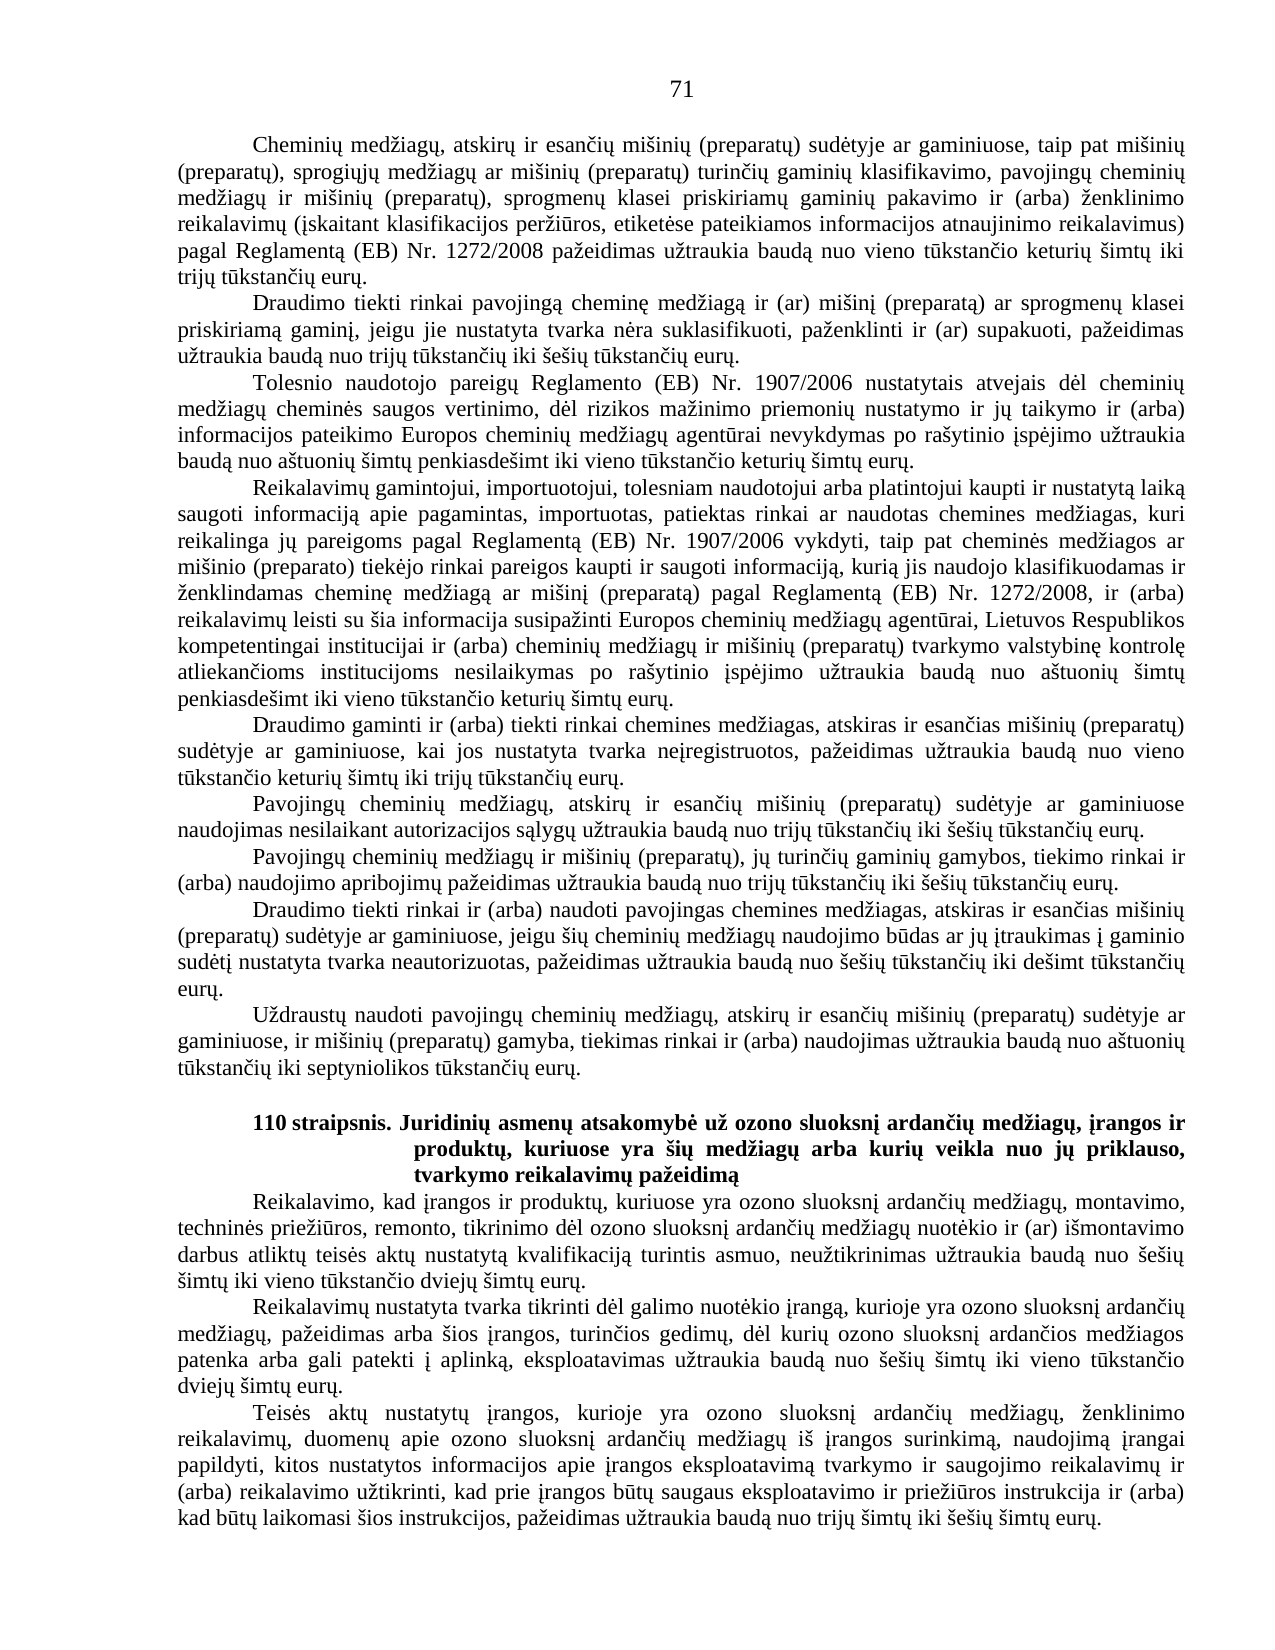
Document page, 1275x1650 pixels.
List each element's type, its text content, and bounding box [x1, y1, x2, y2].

text Teisės aktų nustatytų įrangos, kurioje yra ozono sluoksnį ardančių medžiagų, ženklinimo reikalavimų, duomenų apie ozono sluoksnį ardančių medžiagų iš įrangos surinkimą, naudojimą įrangai papildyti, kitos nustatytos informacijos apie įrangos eksploatavimą tvarkymo ir saugojimo reikalavimų ir (arba) reikalavimo užtikrinti, kad prie įrangos būtų saugaus eksploatavimo ir priežiūros instrukcija ir (arba) kad būtų laikomasi šios instrukcijos, pažeidimas užtraukia baudą nuo trijų šimtų iki šešių šimtų eurų. [177, 1399, 1186, 1531]
text 110 straipsnis. Juridinių asmenų atsakomybė už ozono sluoksnį ardančių medžiagų, įrangos ir produktų, kuriuose yra šių medžiagų arba kurių veikla nuo jų priklauso, tvarkymo reikalavimų pažeidimą [252, 1109, 1186, 1188]
text Draudimo tiekti rinkai ir (arba) naudoti pavojingas chemines medžiagas, atskiras ir esančias mišinių (preparatų) sudėtyje ar gaminiuose, jeigu šių cheminių medžiagų naudojimo būdas ar jų įtraukimas į gaminio sudėtį nustatyta tvarka neautorizuotas, pažeidimas užtraukia baudą nuo šešių tūkstančių iki dešimt tūkstančių eurų. [177, 896, 1186, 1001]
text Reikalavimo, kad įrangos ir produktų, kuriuose yra ozono sluoksnį ardančių medžiagų, montavimo, techninės priežiūros, remonto, tikrinimo dėl ozono sluoksnį ardančių medžiagų nuotėkio ir (ar) išmontavimo darbus atliktų teisės aktų nustatytą kvalifikaciją turintis asmuo, neužtikrinimas užtraukia baudą nuo šešių šimtų iki vieno tūkstančio dviejų šimtų eurų. [177, 1188, 1186, 1293]
text Pavojingų cheminių medžiagų, atskirų ir esančių mišinių (preparatų) sudėtyje ar gaminiuose naudojimas nesilaikant autorizacijos sąlygų užtraukia baudą nuo trijų tūkstančių iki šešių tūkstančių eurų. [177, 790, 1186, 843]
text Cheminių medžiagų, atskirų ir esančių mišinių (preparatų) sudėtyje ar gaminiuose, taip pat mišinių (preparatų), sprogiųjų medžiagų ar mišinių (preparatų) turinčių gaminių klasifikavimo, pavojingų cheminių medžiagų ir mišinių (preparatų), sprogmenų klasei priskiriamų gaminių pakavimo ir (arba) ženklinimo reikalavimų (įskaitant klasifikacijos peržiūros, etiketėse pateikiamos informacijos atnaujinimo reikalavimus) pagal Reglamentą (EB) Nr. 1272/2008 pažeidimas užtraukia baudą nuo vieno tūkstančio keturių šimtų iki trijų tūkstančių eurų. [177, 131, 1186, 289]
text Tolesnio naudotojo pareigų Reglamento (EB) Nr. 1907/2006 nustatytais atvejais dėl cheminių medžiagų cheminės saugos vertinimo, dėl rizikos mažinimo priemonių nustatymo ir jų taikymo ir (arba) informacijos pateikimo Europos cheminių medžiagų agentūrai nevykdymas po rašytinio įspėjimo užtraukia baudą nuo aštuonių šimtų penkiasdešimt iki vieno tūkstančio keturių šimtų eurų. [177, 368, 1186, 474]
text Pavojingų cheminių medžiagų ir mišinių (preparatų), jų turinčių gaminių gamybos, tiekimo rinkai ir (arba) naudojimo apribojimų pažeidimas užtraukia baudą nuo trijų tūkstančių iki šešių tūkstančių eurų. [177, 843, 1186, 896]
text Reikalavimų gamintojui, importuotojui, tolesniam naudotojui arba platintojui kaupti ir nustatytą laiką saugoti informaciją apie pagamintas, importuotas, patiektas rinkai ar naudotas chemines medžiagas, kuri reikalinga jų pareigoms pagal Reglamentą (EB) Nr. 1907/2006 vykdyti, taip pat cheminės medžiagos ar mišinio (preparato) tiekėjo rinkai pareigos kaupti ir saugoti informaciją, kurią jis naudojo klasifikuodamas ir ženklindamas cheminę medžiagą ar mišinį (preparatą) pagal Reglamentą (EB) Nr. 1272/2008, ir (arba) reikalavimų leisti su šia informacija susipažinti Europos cheminių medžiagų agentūrai, Lietuvos Respublikos kompetentingai institucijai ir (arba) cheminių medžiagų ir mišinių (preparatų) tvarkymo valstybinę kontrolę atliekančioms institucijoms nesilaikymas po rašytinio įspėjimo užtraukia baudą nuo aštuonių šimtų penkiasdešimt iki vieno tūkstančio keturių šimtų eurų. [177, 474, 1186, 711]
text Reikalavimų nustatyta tvarka tikrinti dėl galimo nuotėkio įrangą, kurioje yra ozono sluoksnį ardančių medžiagų, pažeidimas arba šios įrangos, turinčios gedimų, dėl kurių ozono sluoksnį ardančios medžiagos patenka arba gali patekti į aplinką, eksploatavimas užtraukia baudą nuo šešių šimtų iki vieno tūkstančio dviejų šimtų eurų. [177, 1293, 1186, 1399]
text Draudimo gaminti ir (arba) tiekti rinkai chemines medžiagas, atskiras ir esančias mišinių (preparatų) sudėtyje ar gaminiuose, kai jos nustatyta tvarka neįregistruotos, pažeidimas užtraukia baudą nuo vieno tūkstančio keturių šimtų iki trijų tūkstančių eurų. [177, 711, 1186, 790]
text Draudimo tiekti rinkai pavojingą cheminę medžiagą ir (ar) mišinį (preparatą) ar sprogmenų klasei priskiriamą gaminį, jeigu jie nustatyta tvarka nėra suklasifikuoti, paženklinti ir (ar) supakuoti, pažeidimas užtraukia baudą nuo trijų tūkstančių iki šešių tūkstančių eurų. [177, 289, 1186, 368]
text Uždraustų naudoti pavojingų cheminių medžiagų, atskirų ir esančių mišinių (preparatų) sudėtyje ar gaminiuose, ir mišinių (preparatų) gamyba, tiekimas rinkai ir (arba) naudojimas užtraukia baudą nuo aštuonių tūkstančių iki septyniolikos tūkstančių eurų. [177, 1001, 1186, 1080]
